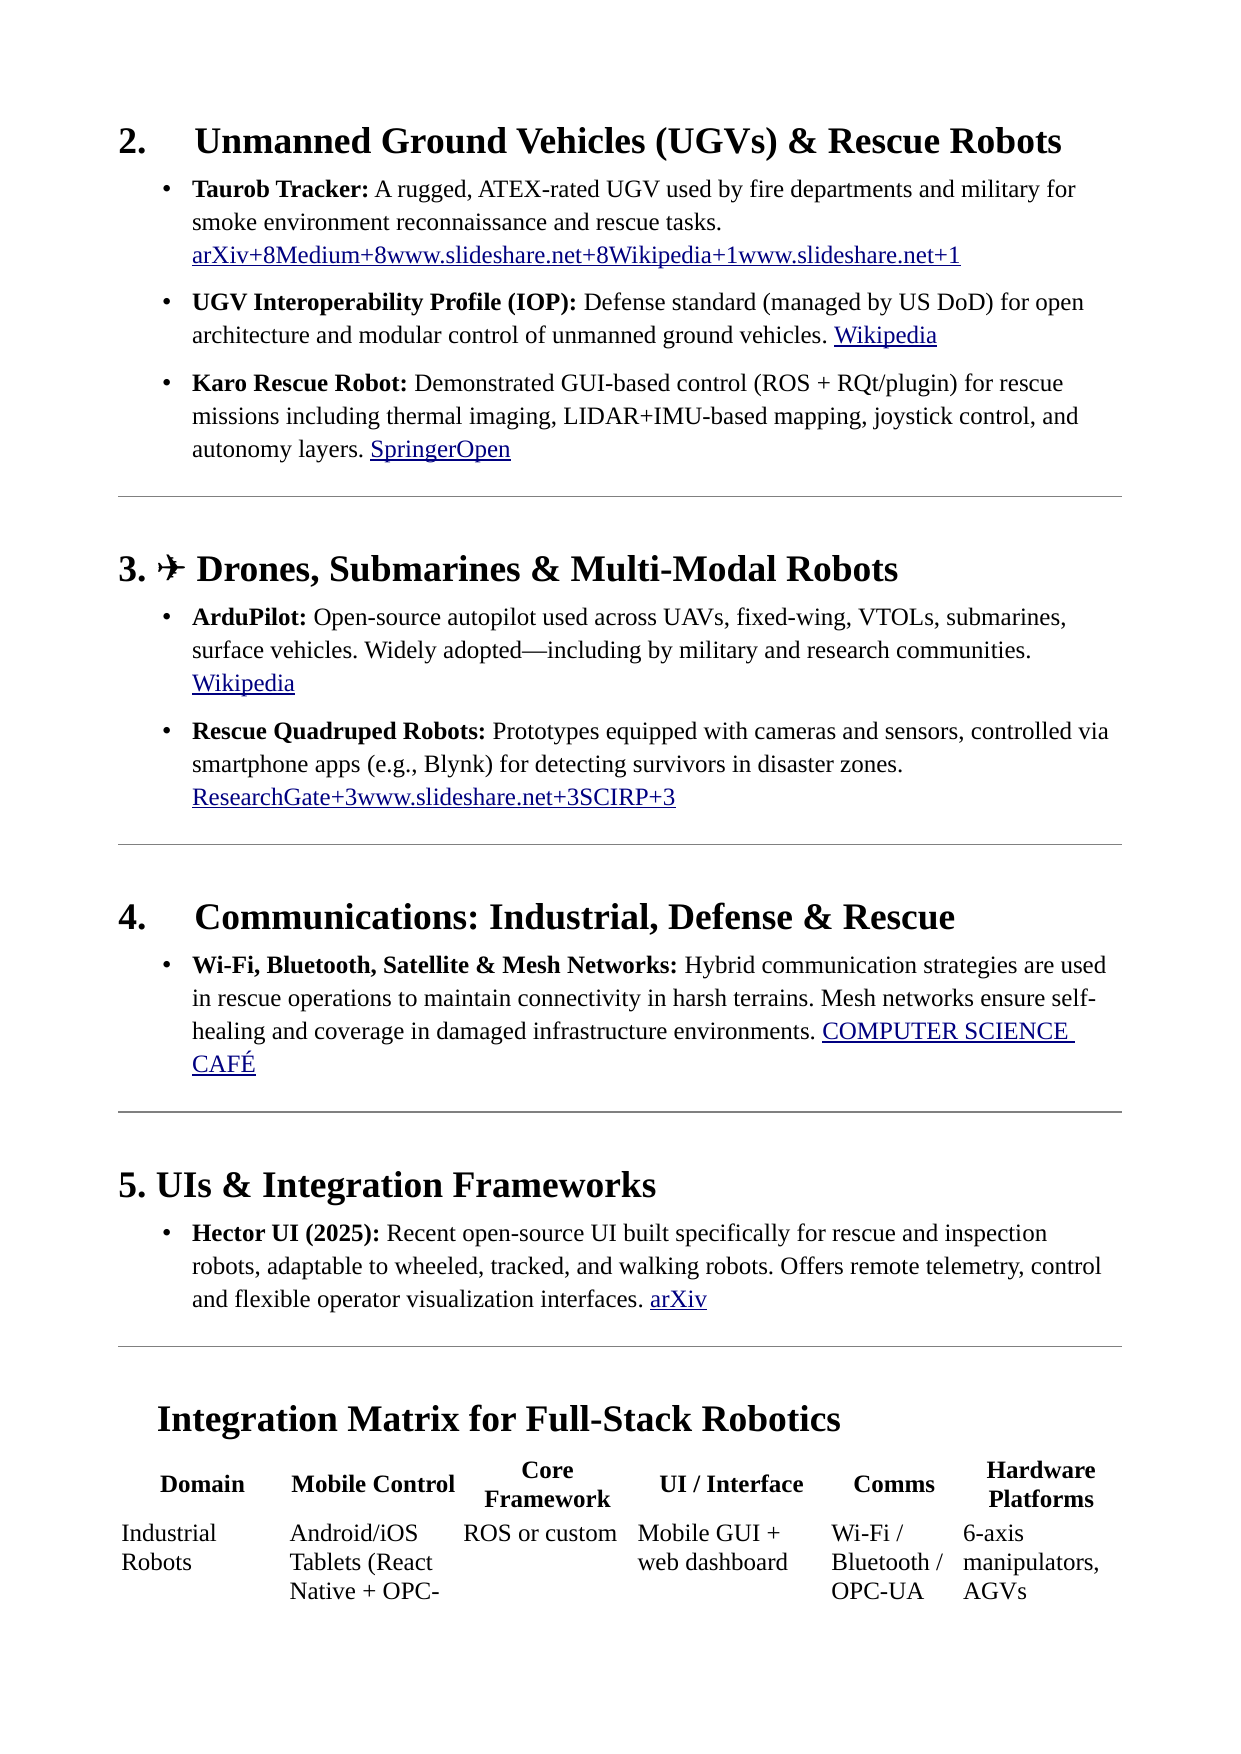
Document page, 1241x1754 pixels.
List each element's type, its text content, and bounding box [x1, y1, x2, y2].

subtitle 5. UIs & Integration Frameworks [118, 1162, 1122, 1205]
list Rescue Quadruped Robots: Prototypes equipped with cameras and sensors, controlled via smartphone apps (e.g., Blynk) for detecting survivors in disaster zones. ResearchGate+3www.slideshare.net+3SCIRP+3 [162, 716, 1122, 811]
subtitle 4. 🌐 Communications: Industrial, Defense & Rescue [118, 895, 1122, 938]
table_header Comms [828, 1452, 960, 1516]
table_cell Wi-Fi / Bluetooth / OPC-UA [828, 1516, 960, 1608]
list UGV Interoperability Profile (IOP): Defense standard (managed by US DoD) for open architecture and modular control of unmanned ground vehicles. Wikipedia [162, 287, 1122, 349]
subtitle 🧩 Integration Matrix for Full-Stack Robotics [118, 1397, 1122, 1440]
table_cell Android/iOS Tablets (React Native + OPC- [286, 1516, 460, 1608]
table_cell Industrial Robots [118, 1516, 286, 1608]
table_header Core Framework [460, 1452, 634, 1516]
subtitle 2. 🔧 Unmanned Ground Vehicles (UGVs) & Rescue Robots [118, 118, 1122, 161]
table_cell ROS or custom [460, 1516, 634, 1608]
subtitle 3. ✈️ Drones, Submarines & Multi-Modal Robots [118, 547, 1122, 590]
table_header Hardware Platforms [960, 1452, 1122, 1516]
table_header Domain [118, 1452, 286, 1516]
list ArduPilot: Open-source autopilot used across UAVs, fixed-wing, VTOLs, submarines, surface vehicles. Widely adopted—including by military and research communities. Wikipedia [162, 602, 1122, 697]
list Karo Rescue Robot: Demonstrated GUI-based control (ROS + RQt/plugin) for rescue missions including thermal imaging, LIDAR+IMU-based mapping, joystick control, and autonomy layers. SpringerOpen [162, 368, 1122, 463]
table_cell 6-axis manipulators, AGVs [960, 1516, 1122, 1608]
list Taurob Tracker: A rugged, ATEX-rated UGV used by fire departments and military for smoke environment reconnaissance and rescue tasks. arXiv+8Medium+8www.slideshare.net+8Wikipedia+1www.slideshare.net+1 [162, 174, 1122, 268]
table_header UI / Interface [634, 1452, 828, 1516]
table_header Mobile Control [286, 1452, 460, 1516]
table_cell Mobile GUI + web dashboard [634, 1516, 828, 1608]
list Wi-Fi, Bluetooth, Satellite & Mesh Networks: Hybrid communication strategies are used in rescue operations to maintain connectivity in harsh terrains. Mesh networks ensure self-healing and coverage in damaged infrastructure environments. COMPUTER SCIENCE CAFÉ [162, 950, 1122, 1078]
list Hector UI (2025): Recent open-source UI built specifically for rescue and inspection robots, adaptable to wheeled, tracked, and walking robots. Offers remote telemetry, control and flexible operator visualization interfaces. arXiv [162, 1218, 1122, 1313]
